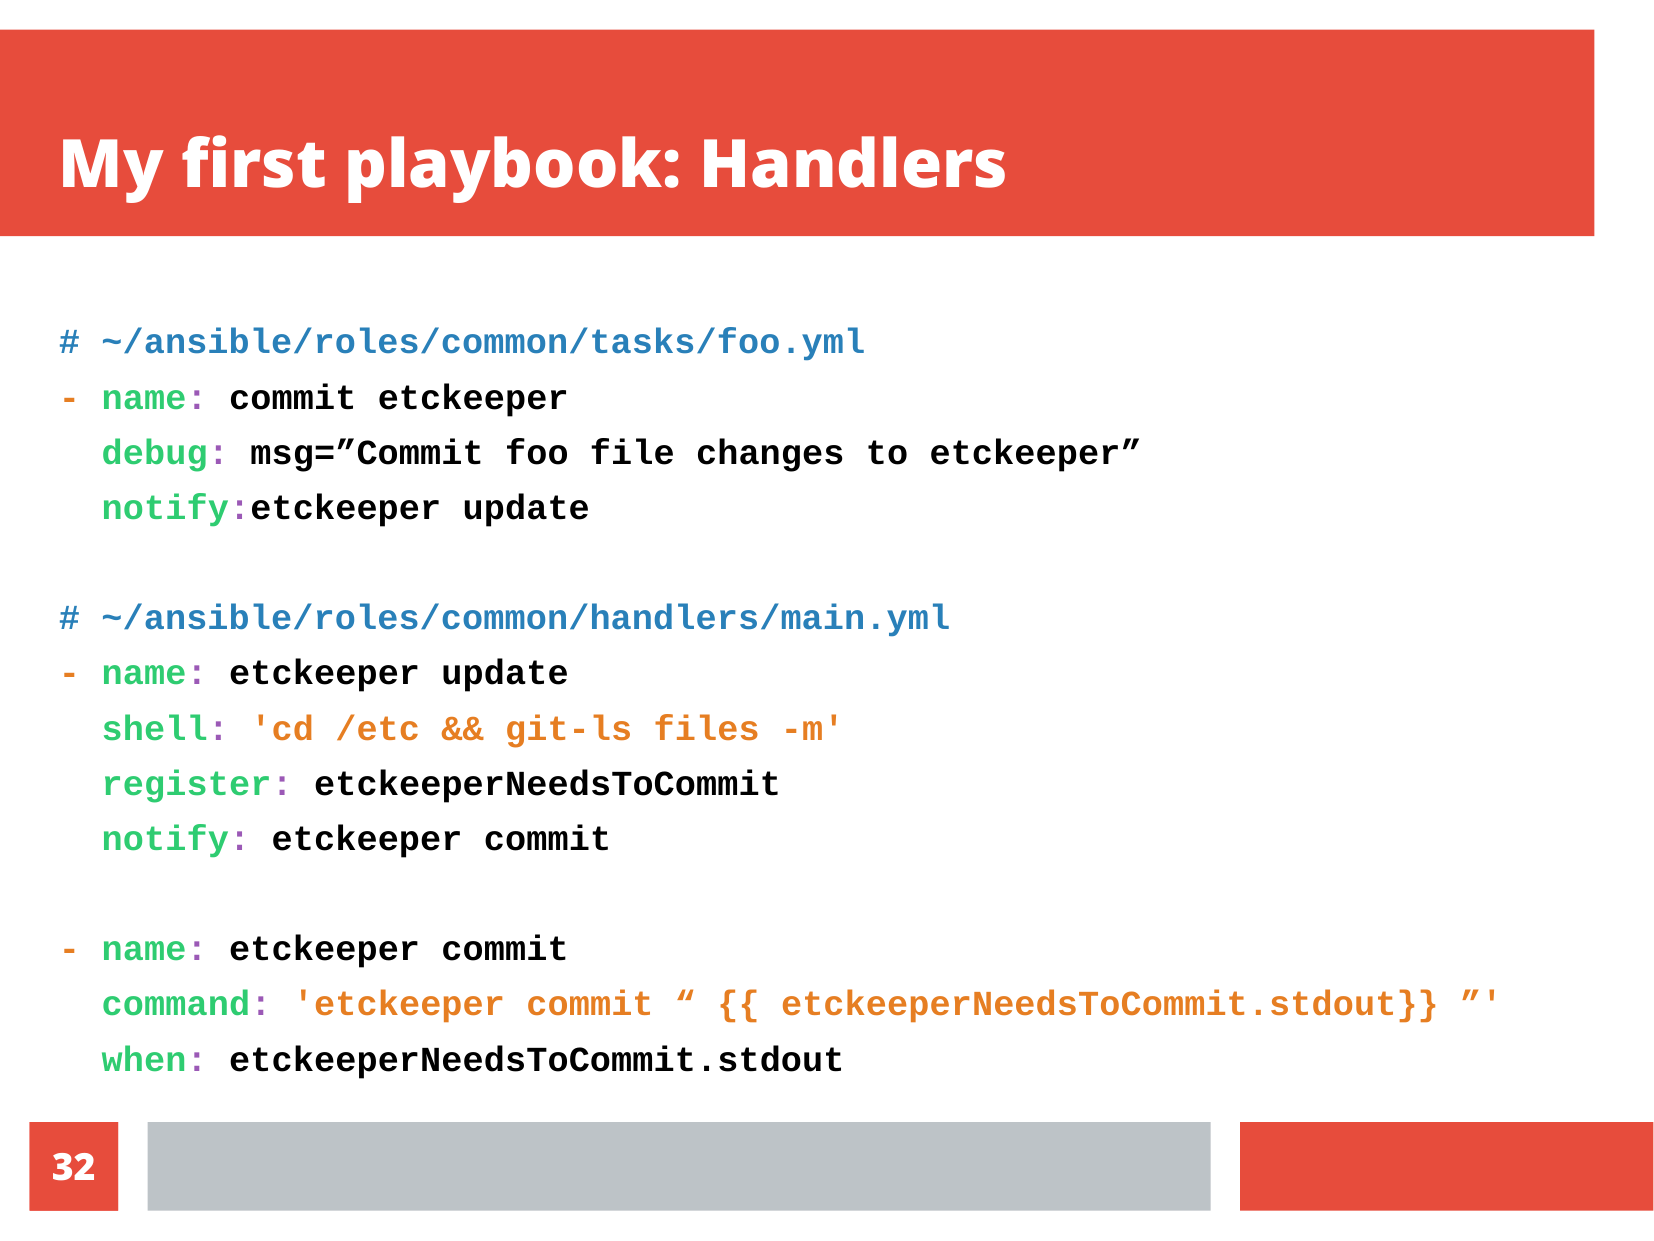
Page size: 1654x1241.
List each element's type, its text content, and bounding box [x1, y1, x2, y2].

list # ~/ansible/roles/common/tasks/foo.yml - name: commit etckeeper debug: msg=”Commit foo file changes to etckeeper” notify:etckeeper update # ~/ansible/roles/common/handlers/main.yml - name: etckeeper update shell: 'cd /etc && git-ls files -m' register: etckeeperNeedsToCommit notify: etckeeper commit - name: etckeeper commit command: 'etckeeper commit “ {{ etckeeperNeedsToCommit.stdout}} ”' when: etckeeperNeedsToCommit.stdout [59, 324, 1565, 1093]
title My first playbook: Handlers [59, 59, 1595, 207]
